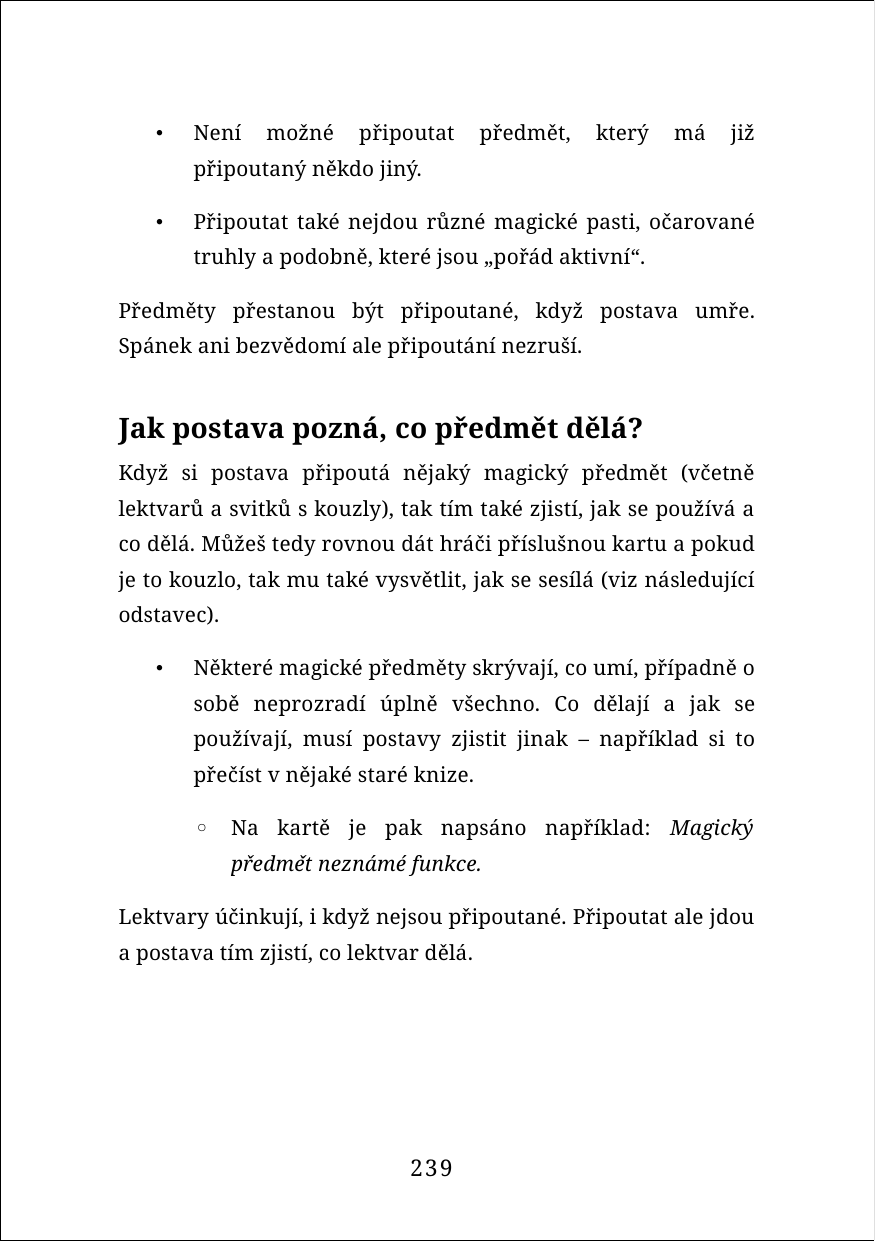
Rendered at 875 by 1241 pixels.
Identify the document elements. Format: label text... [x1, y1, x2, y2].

text Když si postava připoutá nějaký magický předmět (včetně lektvarů a svitků s kouzly), tak tím také zjistí, jak se používá a co dělá. Můžeš tedy rovnou dát hráči příslušnou kartu a pokud je to kouzlo, tak mu také vysvětlit, jak se sesílá (viz následující odstavec). [118, 458, 756, 629]
text Lektvary účinkují, i když nejsou připoutané. Připoutat ale jdou a postava tím zjistí, co lektvar dělá. [118, 902, 756, 966]
list Připoutat také nejdou různé magické pasti, očarované truhly a podobně, které jsou „pořád aktivní“. [156, 207, 756, 271]
text Předměty přestanou být připoutané, když postava umře. Spánek ani bezvědomí ale připoutání nezruší. [118, 296, 756, 360]
subtitle Jak postava pozná, co předmět dělá? [118, 408, 756, 446]
list Některé magické předměty skrývají, co umí, případně o sobě neprozradí úplně všechno. Co dělají a jak se používají, musí postavy zjistit jinak – například si to přečíst v nějaké staré knize. [156, 653, 756, 788]
list Na kartě je pak napsáno například: Magický předmět neznámé funkce. [193, 813, 756, 877]
list Není možné připoutat předmět, který má již připoutaný někdo jiný. [156, 118, 756, 182]
